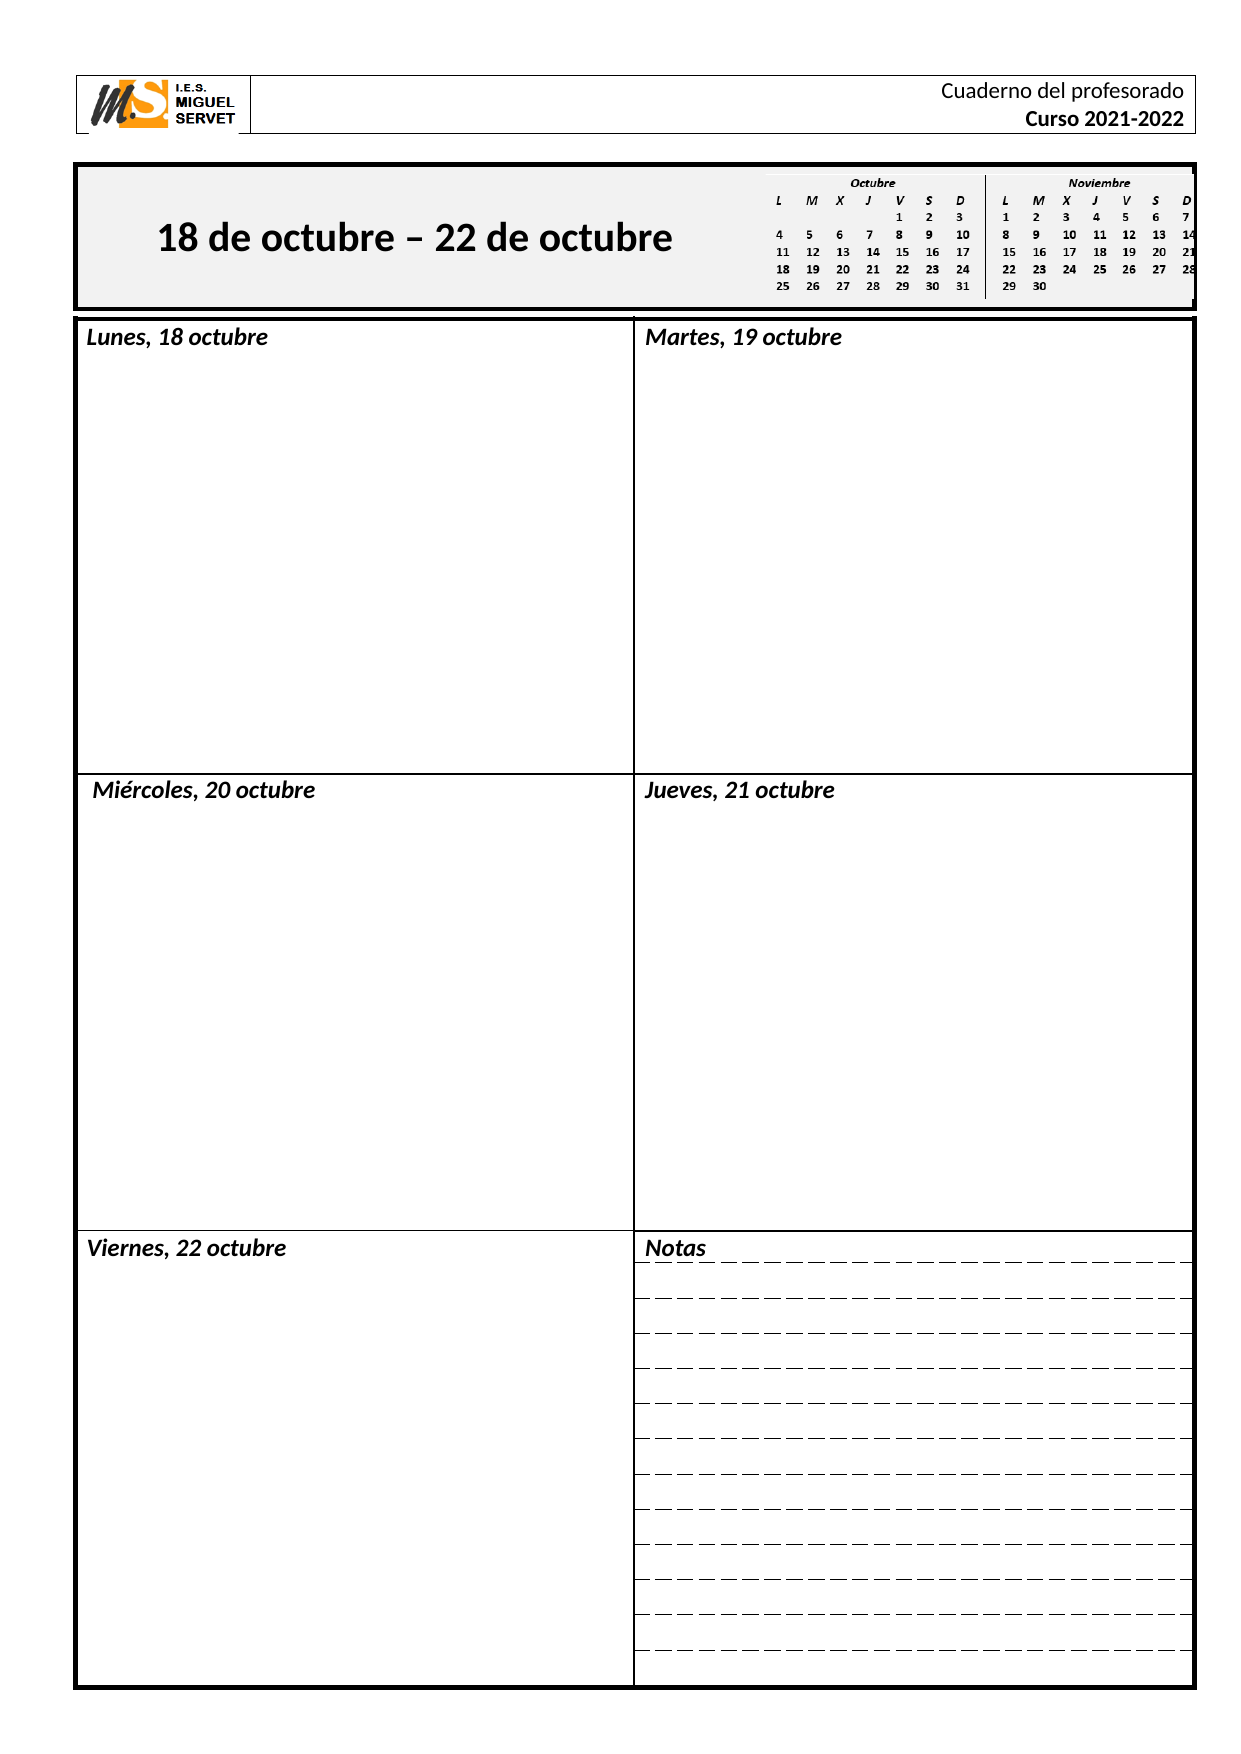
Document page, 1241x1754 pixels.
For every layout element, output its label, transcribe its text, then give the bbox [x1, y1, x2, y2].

table_cell [635, 1298, 1192, 1333]
table_cell [635, 1368, 1192, 1403]
table_cell Miércoles, 20 octubre [78, 775, 633, 1229]
table_cell Jueves, 21 octubre [635, 775, 1192, 1229]
table_cell [635, 1262, 1192, 1297]
table_cell [75, 311, 1194, 316]
table_cell [635, 1614, 1192, 1649]
table_cell Notas [635, 1232, 1192, 1262]
table_cell [635, 1438, 1192, 1473]
table_cell [635, 1403, 1192, 1438]
table_header 18 de octubre – 22 de octubre [78, 167, 754, 307]
table_cell [635, 1474, 1192, 1509]
table_cell Viernes, 22 octubre [78, 1231, 633, 1685]
table_cell [635, 1509, 1192, 1544]
table_cell [635, 1544, 1192, 1579]
table_cell [635, 1650, 1192, 1685]
table_cell [635, 1579, 1192, 1614]
table_cell Martes, 19 octubre [635, 321, 1192, 773]
table_header [754, 167, 1192, 307]
table_cell [635, 1333, 1192, 1368]
table_cell Lunes, 18 octubre [78, 321, 633, 773]
